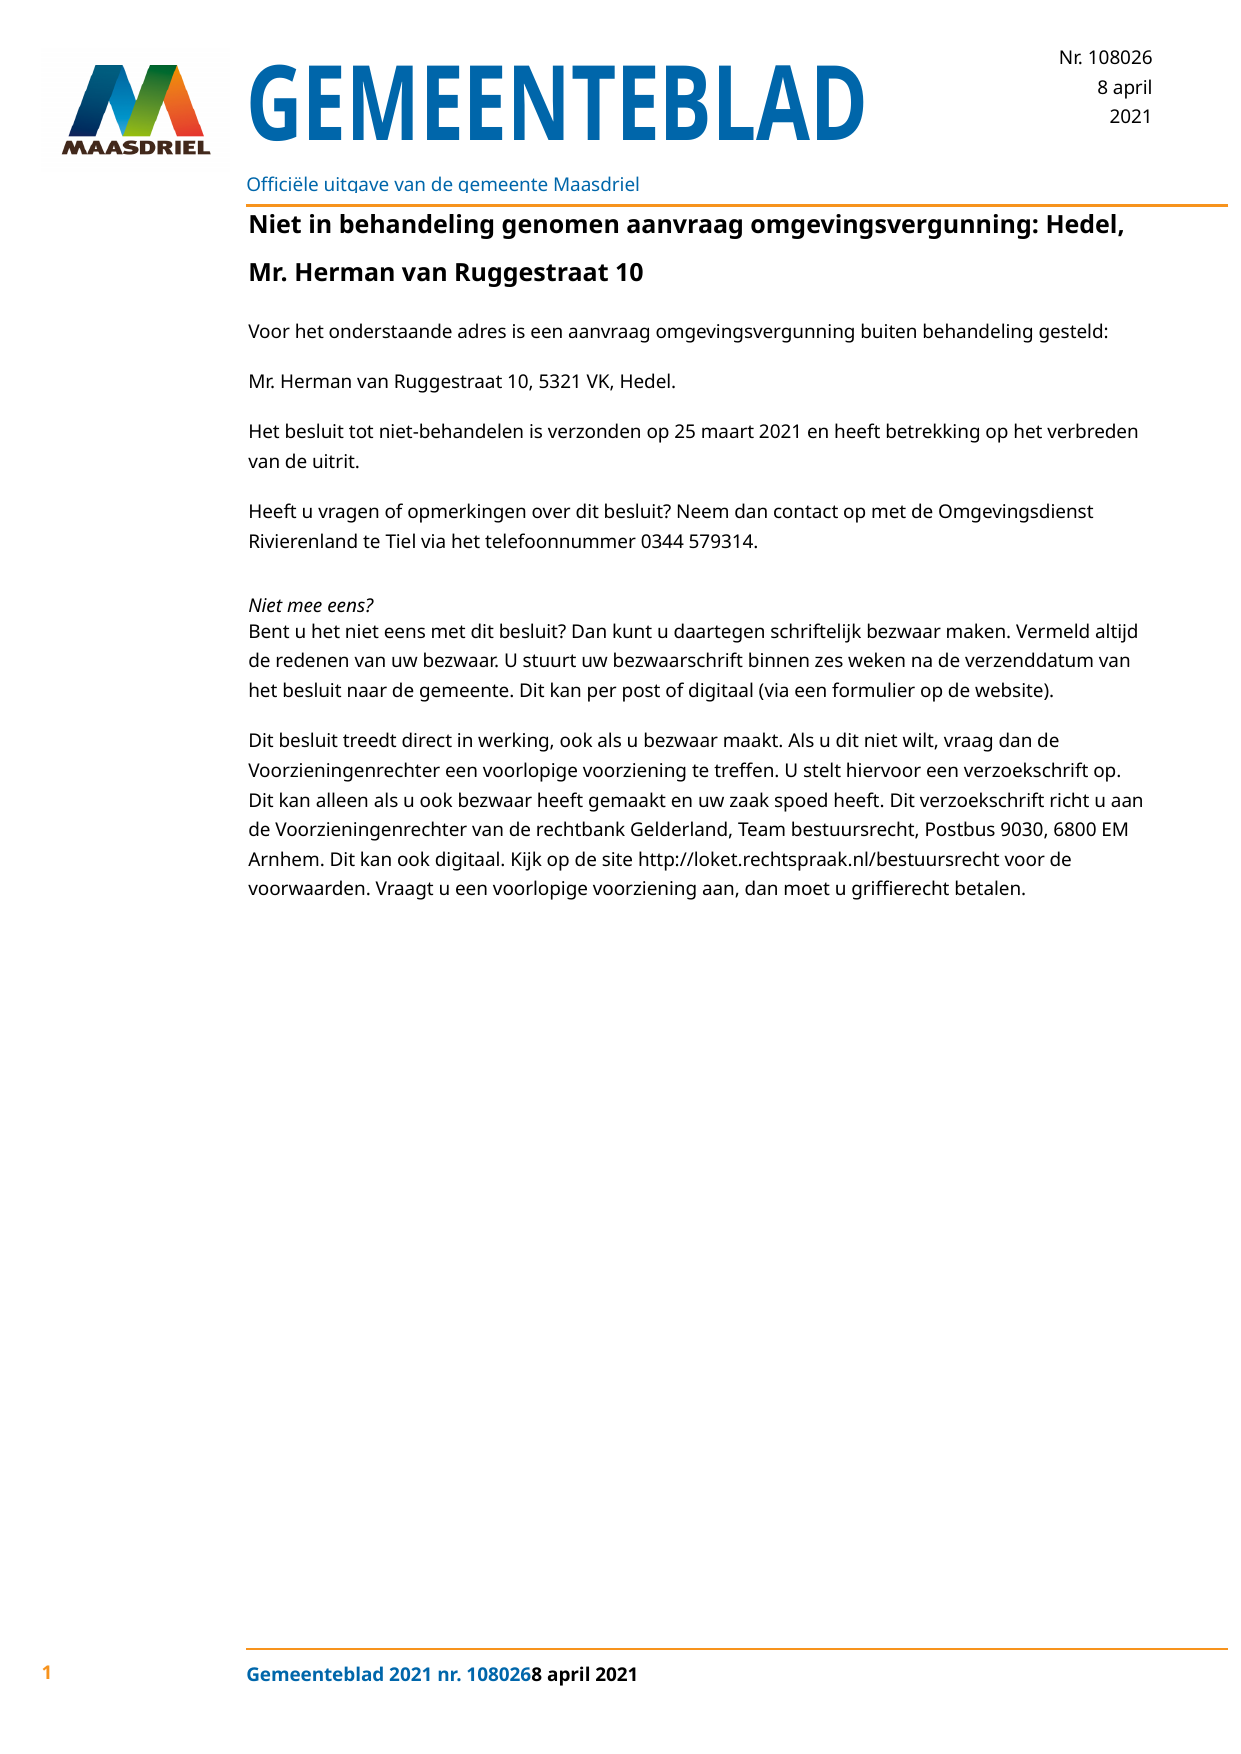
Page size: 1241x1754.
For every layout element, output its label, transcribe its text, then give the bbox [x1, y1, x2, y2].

text Niet mee eens? [248, 592, 1152, 618]
text Mr. Herman van Ruggestraat 10, 5321 VK, Hedel. [248, 368, 1152, 394]
text Dit besluit treedt direct in werking, ook als u bezwaar maakt. Als u dit niet wilt, vraag dan de Voorzieningenrechter een voorlopige voorziening te treffen. U stelt hiervoor een verzoekschrift op. Dit kan alleen als u ook bezwaar heeft gemaakt en uw zaak spoed heeft. Dit verzoekschrift richt u aan de Voorzieningenrechter van de rechtbank Gelderland, Team bestuursrecht, Postbus 9030, 6800 EM Arnhem. Dit kan ook digitaal. Kijk op de site http://loket.rechtspraak.nl/bestuursrecht voor de voorwaarden. Vraagt u een voorlopige voorziening aan, dan moet u griffierecht betalen. [248, 728, 1152, 901]
text Heeft u vragen of opmerkingen over dit besluit? Neem dan contact op met de Omgevingsdienst Rivierenland te Tiel via het telefoonnummer 0344 579314. [248, 499, 1152, 554]
picture [41, 47, 231, 172]
text Voor het onderstaande adres is een aanvraag omgevingsvergunning buiten behandeling gesteld: [248, 318, 1152, 344]
text Niet in behandeling genomen aanvraag omgevingsvergunning: Hedel, Mr. Herman van Ruggestraat 10 [248, 207, 1152, 288]
text Bent u het niet eens met dit besluit? Dan kunt u daartegen schriftelijk bezwaar maken. Vermeld altijd de redenen van uw bezwaar. U stuurt uw bezwaarschrift binnen zes weken na de verzenddatum van het besluit naar de gemeente. Dit kan per post of digitaal (via een formulier op de website). [248, 618, 1152, 703]
text Het besluit tot niet-behandelen is verzonden op 25 maart 2021 en heeft betrekking op het verbreden van de uitrit. [248, 419, 1152, 474]
